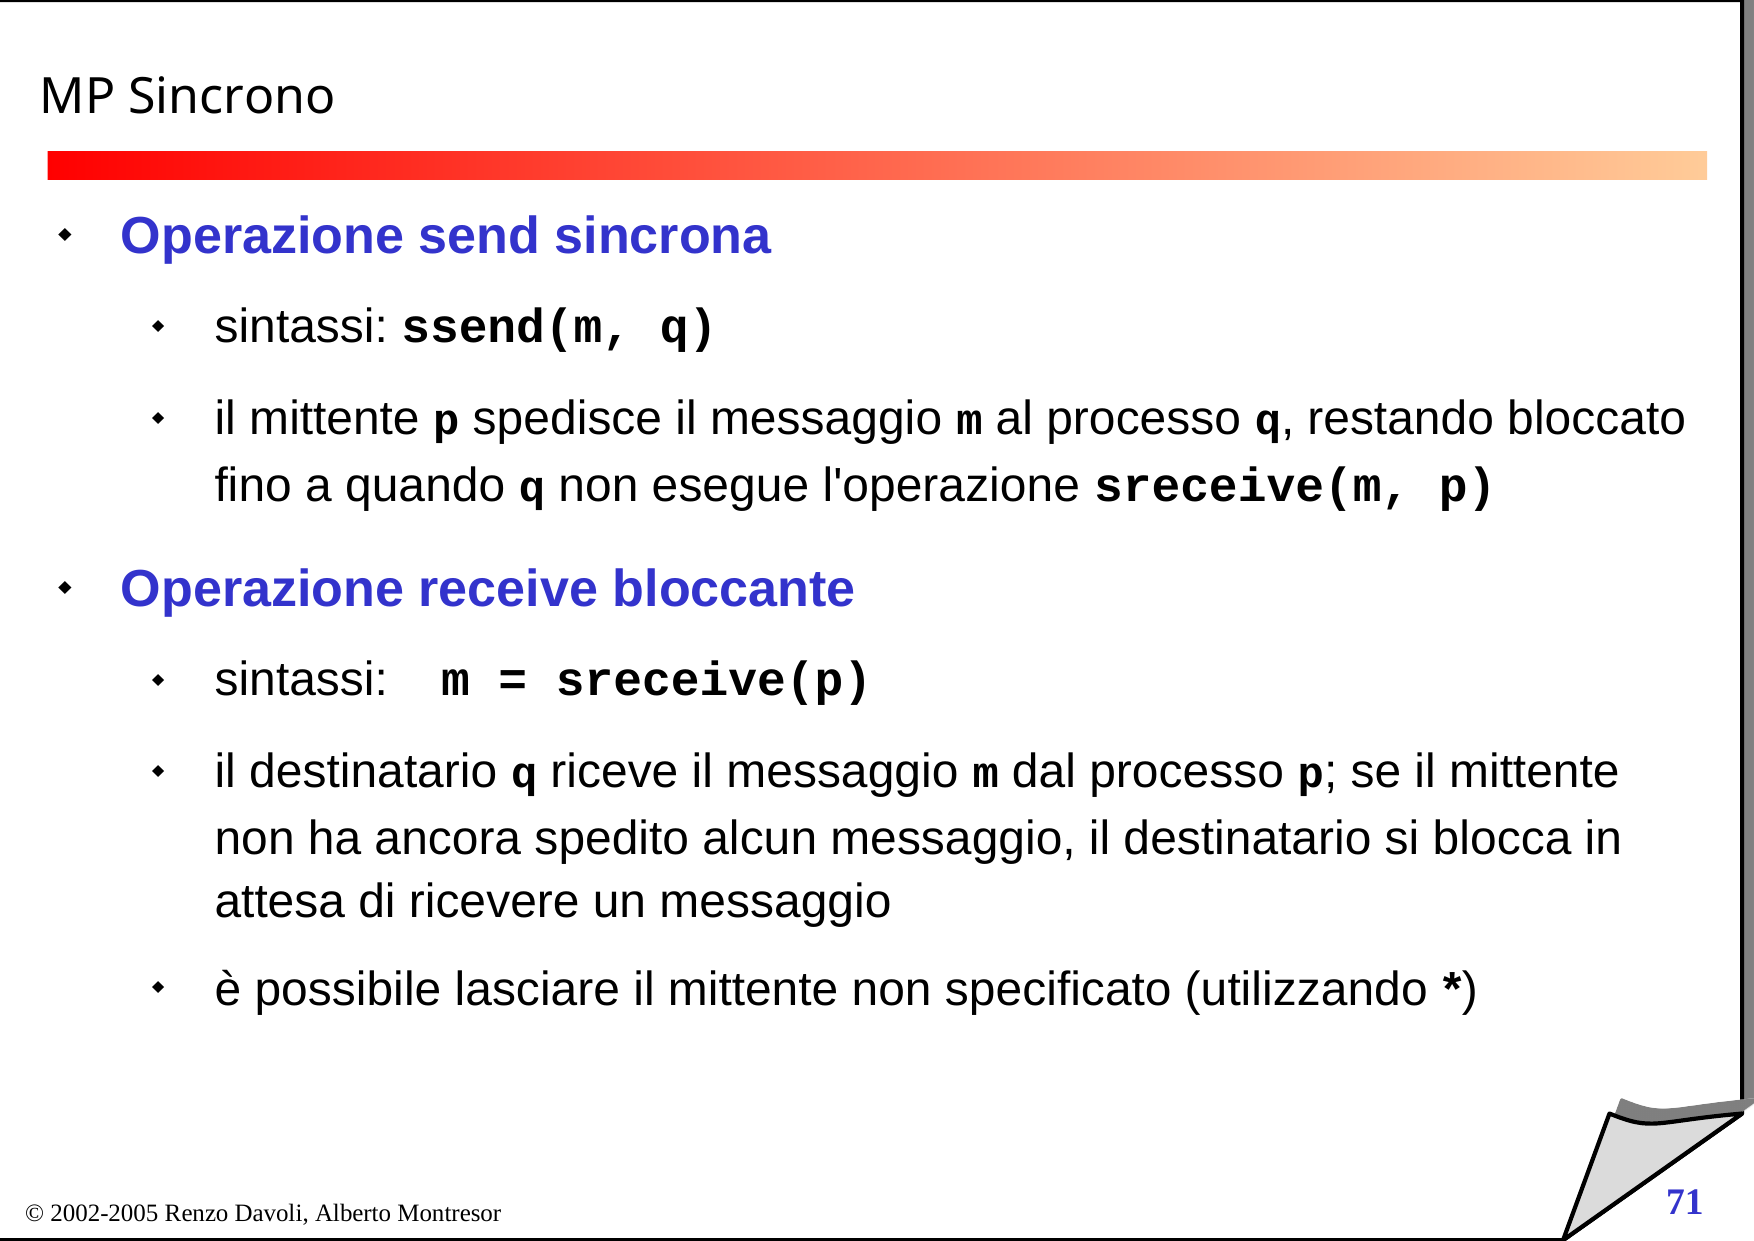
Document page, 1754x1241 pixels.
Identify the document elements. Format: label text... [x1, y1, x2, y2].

list Operazione send sincrona sintassi: ssend(m, q) il mittente p spedisce il messaggio m al processo q, restando bloccato fino a quando q non esegue l'operazione sreceive(m, p) Operazione receive bloccante sintassi: m = sreceive(p) il destinatario q riceve il messaggio m dal processo p; se il mittente non ha ancora spedito alcun messaggio, il destinatario si blocca in attesa di ricevere un messaggio è possibile lasciare il mittente non specificato (utilizzando *) [58, 206, 1696, 1081]
title MP Sincrono [39, 49, 1713, 144]
